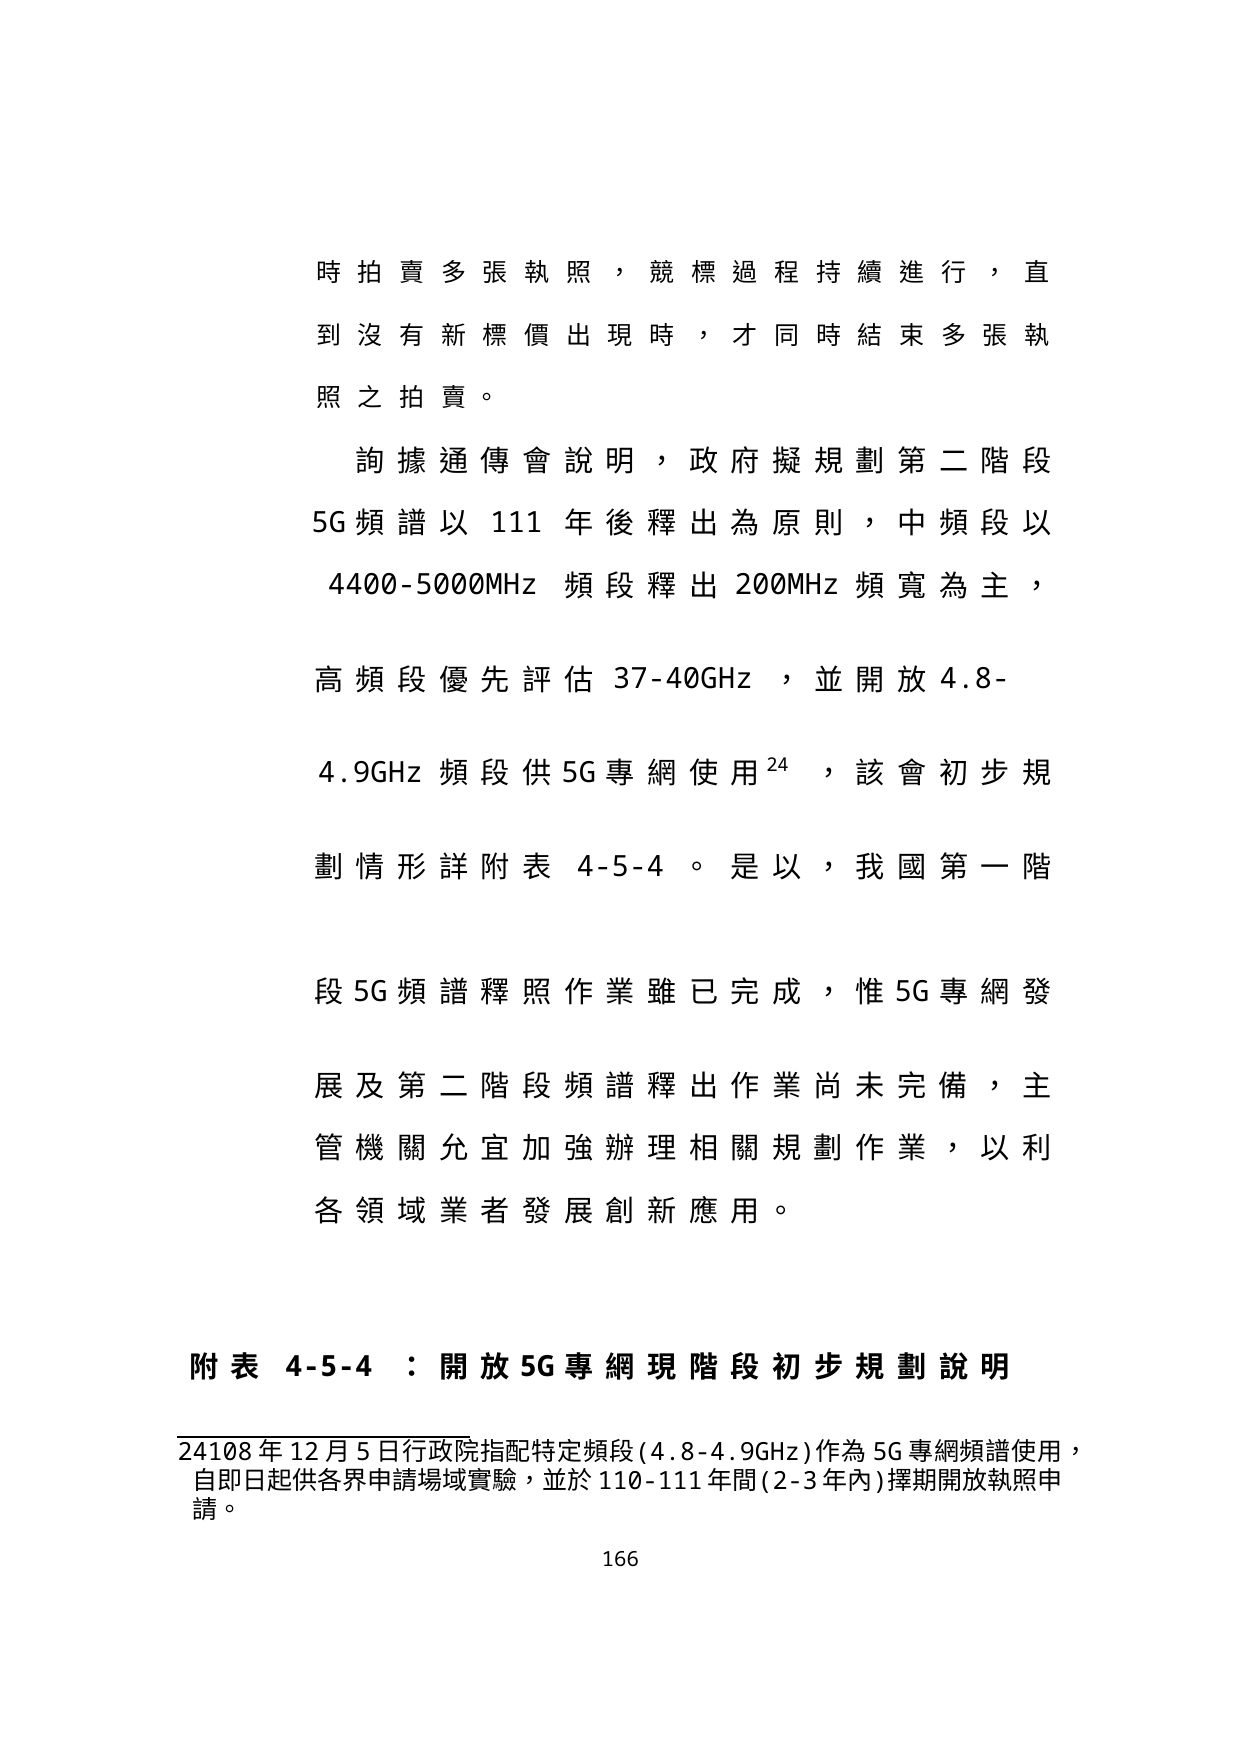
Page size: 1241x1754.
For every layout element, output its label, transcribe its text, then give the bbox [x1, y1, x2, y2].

text 詢據通傳會說明，政府擬規劃第二階段5G頻譜以111年後釋出為原則，中頻段以4400-5000MHz頻段釋出200MHz頻寬為主，高頻段優先評估37-40GHz，並開放4.8-4.9GHz頻段供5G專網使用，該會初步規劃情形詳附表4-5-4。是以，我國第一階段5G頻譜釋照作業雖已完成，惟5G專網發展及第二階段頻譜釋出作業尚未完備，主管機關允宜加強辦理相關規劃作業，以利各領域業者發展創新應用。 [271, 417, 1058, 1229]
text 時拍賣多張執照，競標過程持續進行，直到沒有新標價出現時，才同時結束多張執照之拍賣。 [264, 229, 1067, 417]
text 108年12月5日行政院指配特定頻段(4.8-4.9GHz)作為5G專網頻譜使用，自即日起供各界申請場域實驗，並於110-111年間(2-3年內)擇期開放執照申請。 [177, 1437, 1063, 1525]
text 附表4-5-4：開放5G專網現階段初步規劃說明 [183, 1292, 1057, 1417]
